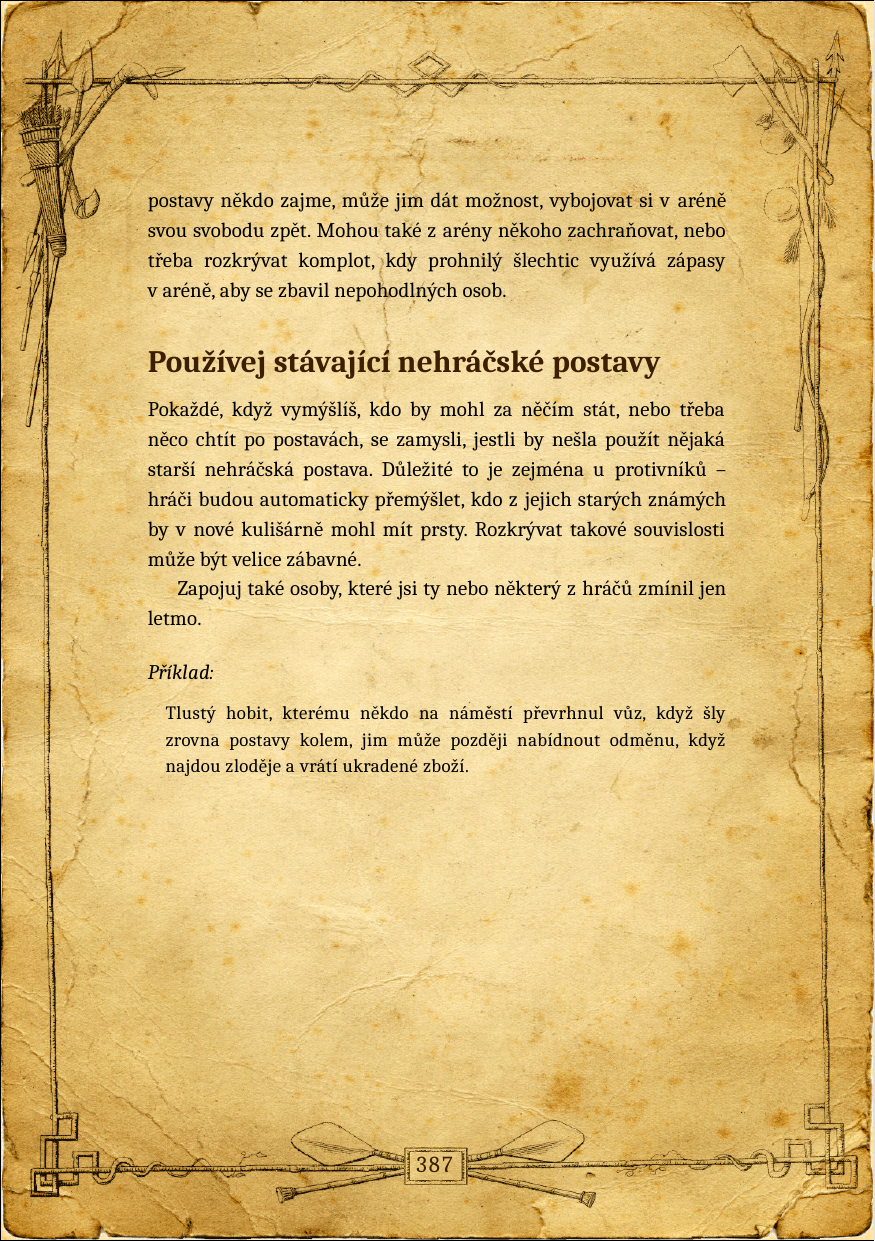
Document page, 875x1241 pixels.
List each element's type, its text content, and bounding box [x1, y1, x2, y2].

text postavy někdo zajme, může jim dát možnost, vybojovat si v⁠ aréně svou svobodu zpět. Mohou také z⁠ arény někoho zachraňovat, nebo třeba rozkrývat komplot, kdy prohnilý šlechtic využívá zápasy v⁠ aréně, aby se zbavil nepohodlných osob. [148, 189, 726, 303]
text Tlustý hobit, kterému někdo na náměstí převrhnul vůz, když šly zrovna postavy kolem, jim může později nabídnout odměnu, když najdou zloděje a⁠ vrátí ukradené zboží. [165, 702, 726, 777]
subtitle Používej stávající nehráčské postavy [148, 344, 726, 380]
picture [1, 1, 874, 1240]
text Příklad: [148, 661, 726, 684]
text Pokaždé, když vymýšlíš, kdo by mohl za něčím stát, nebo třeba něco chtít po postavách, se zamysli, jestli by nešla použít nějaká starší nehráčská postava. Důležité to je zejména u⁠ protivníků – hráči budou automaticky přemýšlet, kdo z⁠ jejich starých známých by v⁠ nové kulišárně mohl mít prsty. Rozkrývat takové souvislosti může být velice zábavné. Zapojuj také osoby, které jsi ty nebo některý z⁠ hráčů zmínil jen letmo. [148, 398, 726, 631]
